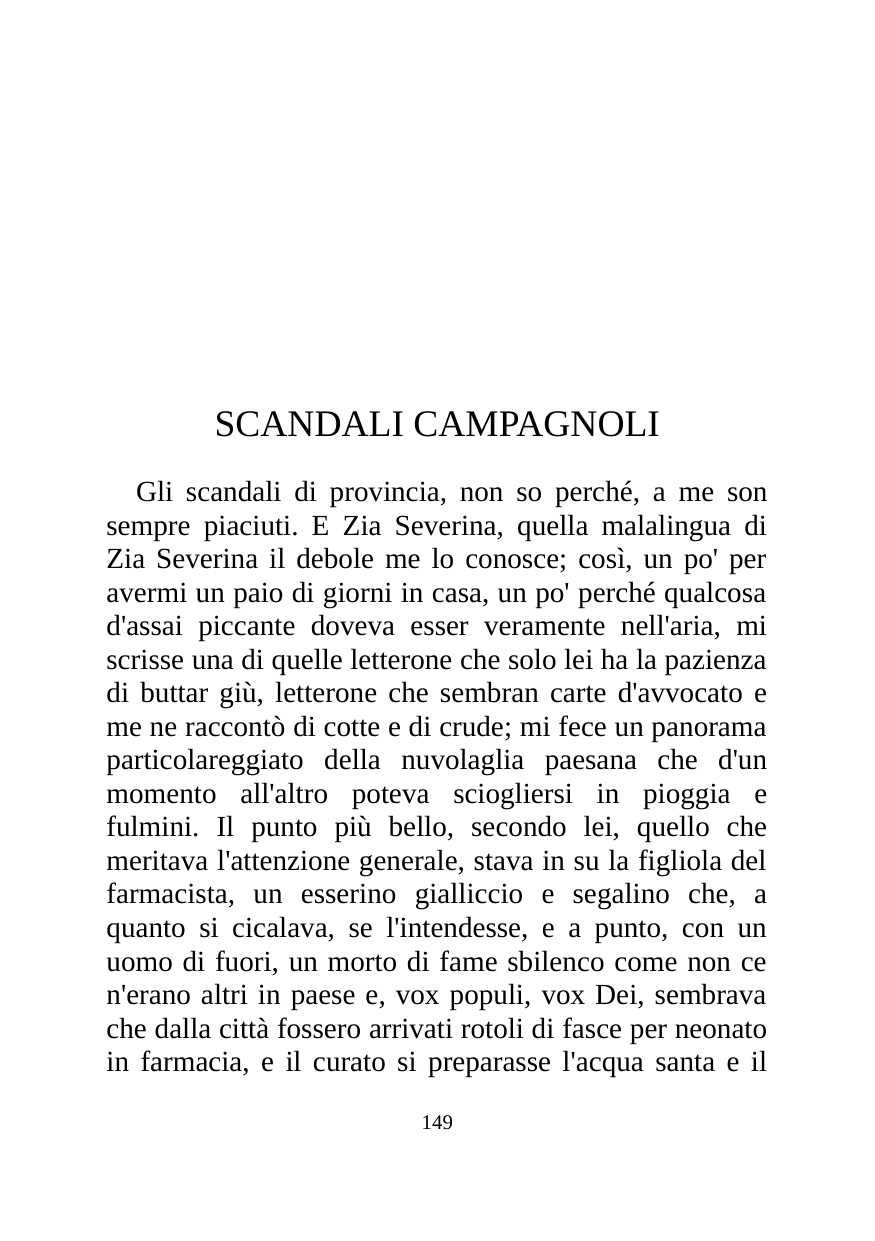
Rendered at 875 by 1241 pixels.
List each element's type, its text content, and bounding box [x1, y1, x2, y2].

text Gli scandali di provincia, non so perché, a me son sempre piaciuti. E Zia Severina, quella malalingua di Zia Severina il debole me lo conosce; così, un po' per avermi un paio di giorni in casa, un po' perché qualcosa d'assai piccante doveva esser veramente nell'aria, mi scrisse una di quelle letterone che solo lei ha la pazienza di buttar giù, letterone che sembran carte d'avvocato e me ne raccontò di cotte e di crude; mi fece un panorama particolareggiato della nuvolaglia paesana che d'un momento all'altro poteva sciogliersi in pioggia e fulmini. Il punto più bello, secondo lei, quello che meritava l'attenzione generale, stava in su la figliola del farmacista, un esserino gialliccio e segalino che, a quanto si cicalava, se l'intendesse, e a punto, con un uomo di fuori, un morto di fame sbilenco come non ce n'erano altri in paese e, vox populi, vox Dei, sembrava che dalla città fossero arrivati rotoli di fasce per neonato in farmacia, e il curato si preparasse l'acqua santa e il [106, 474, 768, 1078]
subtitle SCANDALI CAMPAGNOLI [106, 402, 768, 445]
